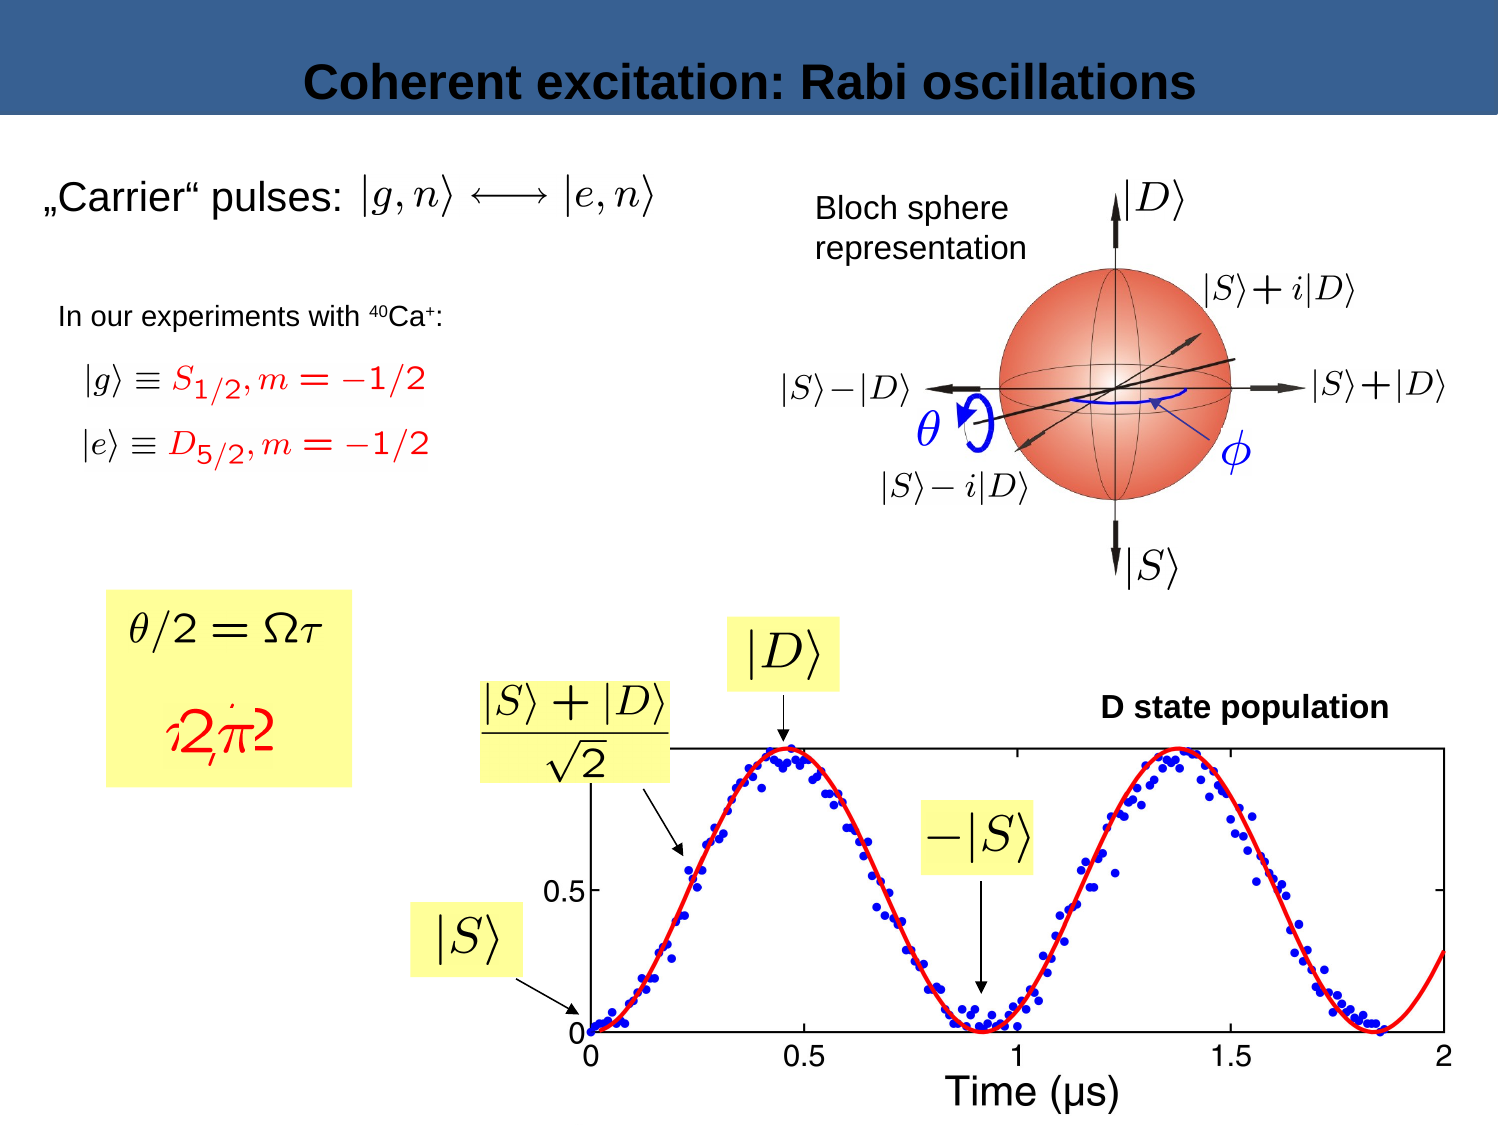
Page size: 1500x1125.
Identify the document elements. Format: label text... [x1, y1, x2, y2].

text_box Bloch sphere representation [799, 178, 1043, 274]
text_box [408, 839, 540, 1125]
picture [438, 914, 499, 965]
text_box [920, 800, 1034, 876]
picture [128, 610, 324, 653]
picture [87, 363, 424, 407]
text_box [106, 589, 353, 788]
text_box D state population [1085, 677, 1406, 734]
text_box [727, 616, 840, 692]
picture [163, 703, 273, 770]
picture [84, 428, 428, 472]
text_box „Carrier“ pulses: [28, 161, 370, 228]
picture [362, 174, 654, 217]
picture [749, 629, 820, 680]
picture [882, 179, 1354, 590]
picture [783, 373, 910, 408]
text_box In our experiments with 40Ca+: [43, 289, 459, 340]
picture [1313, 369, 1445, 403]
text_box Coherent excitation: Rabi oscillations [288, 41, 1213, 118]
picture [480, 681, 1500, 1125]
